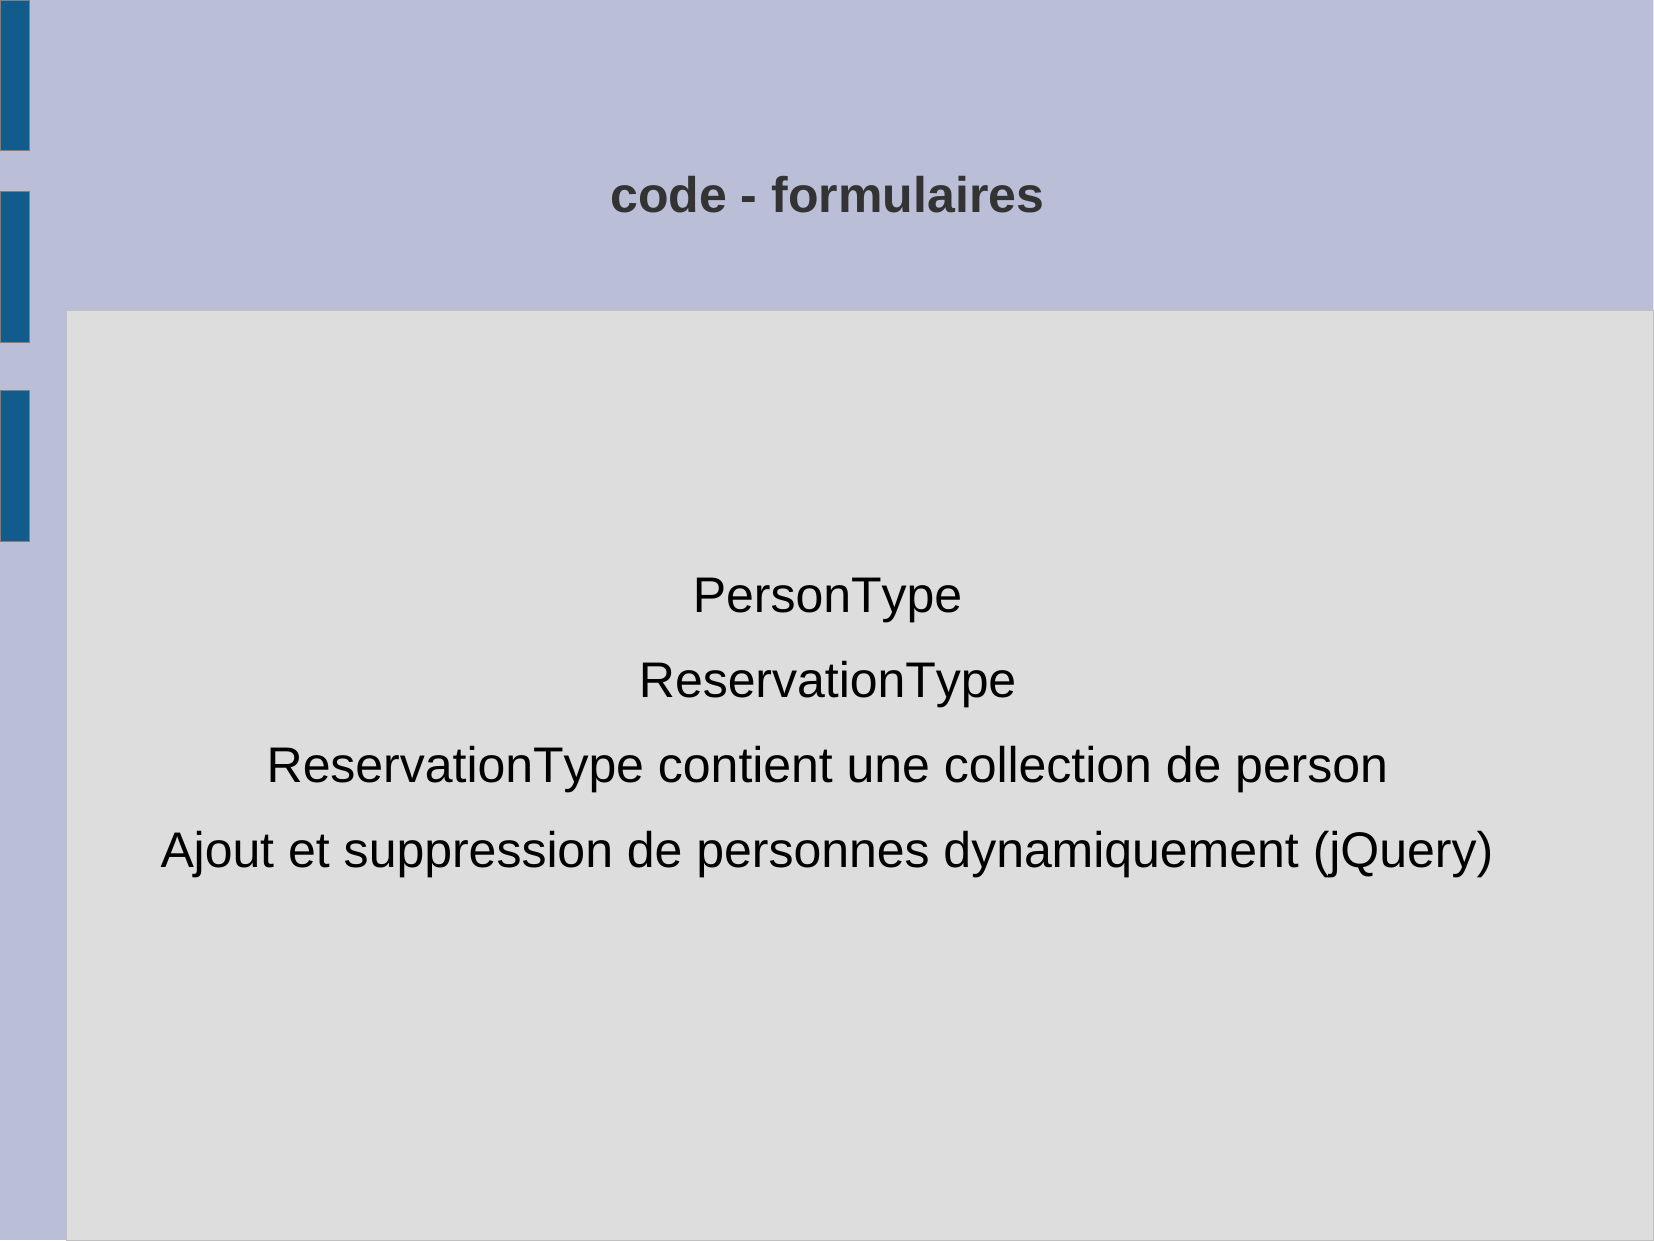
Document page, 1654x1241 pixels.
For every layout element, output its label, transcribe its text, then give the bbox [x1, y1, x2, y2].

list PersonType ReservationType ReservationType contient une collection de person Ajout et suppression de personnes dynamiquement (jQuery) [121, 566, 1534, 896]
title code - formulaires [121, 91, 1534, 299]
